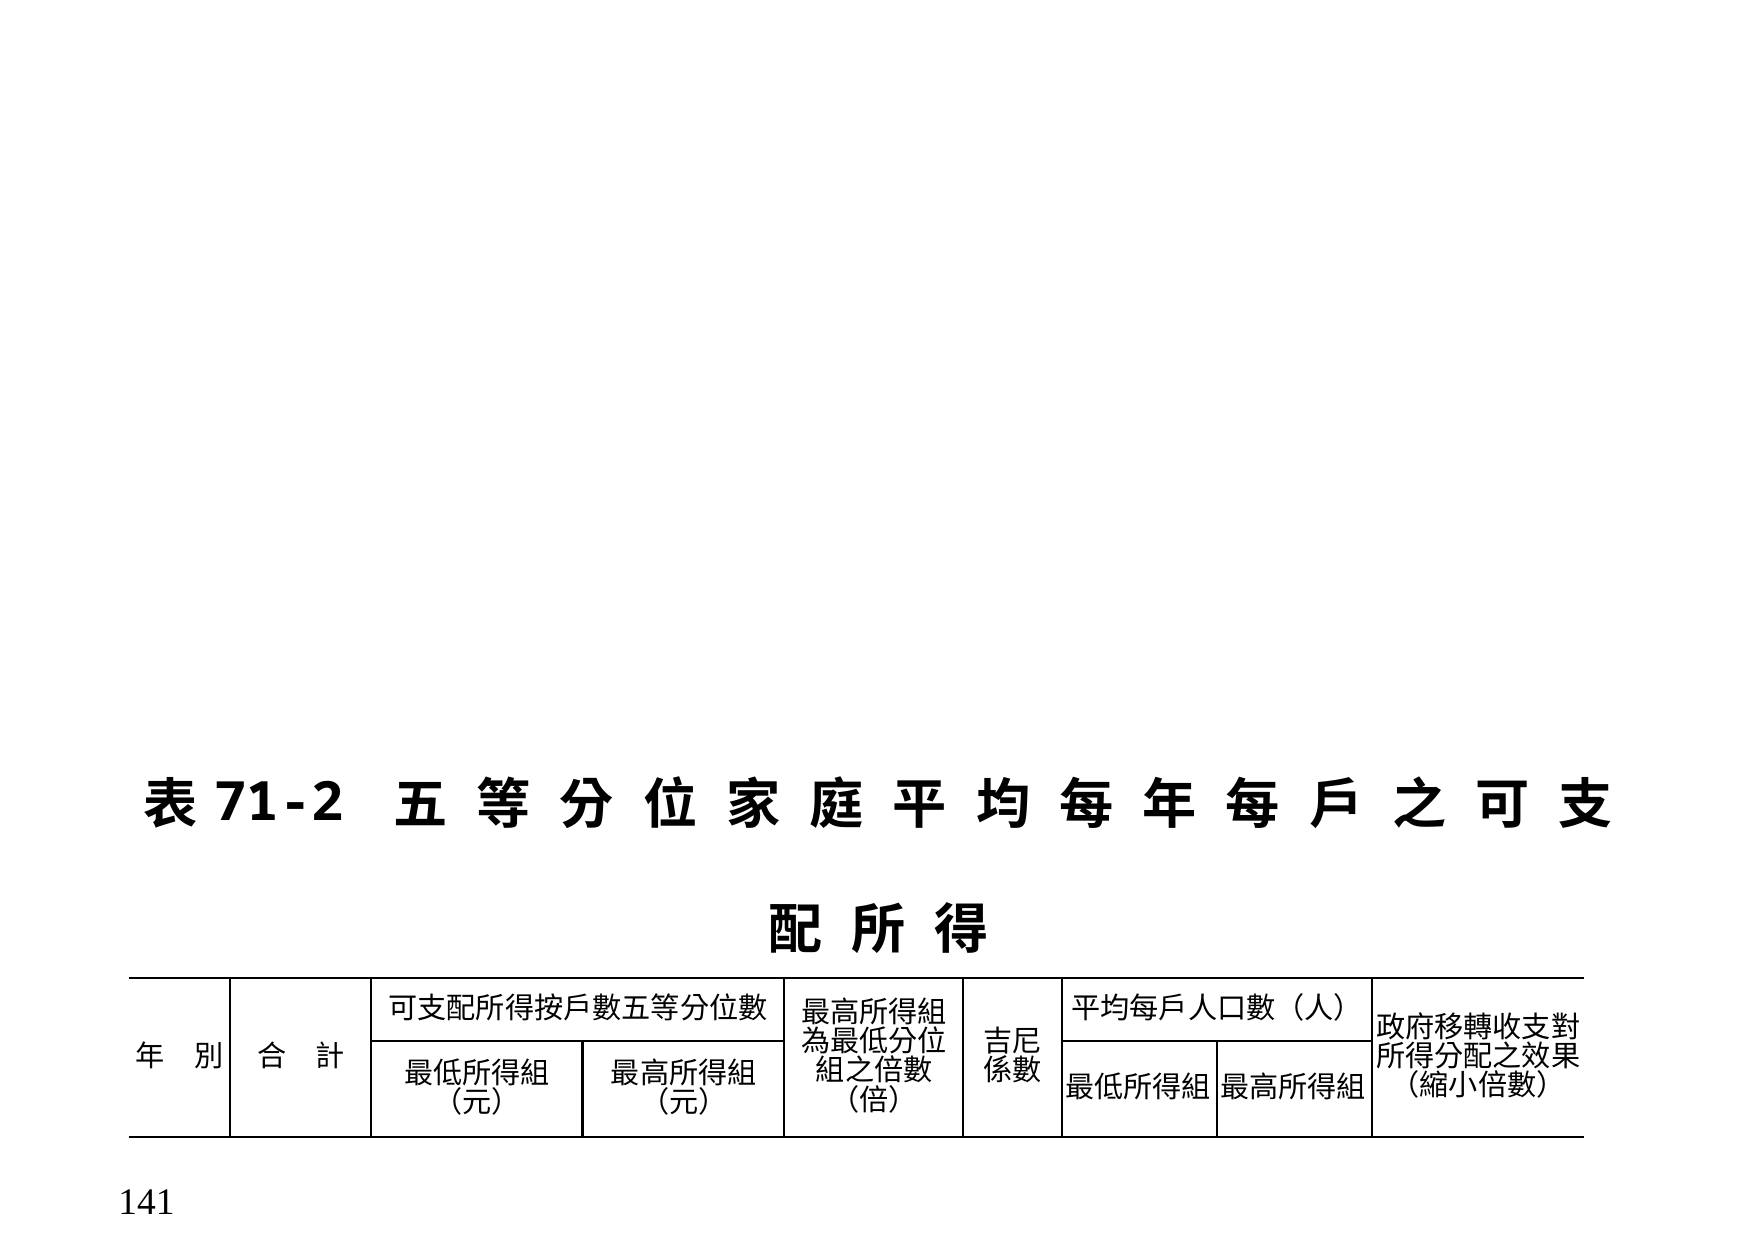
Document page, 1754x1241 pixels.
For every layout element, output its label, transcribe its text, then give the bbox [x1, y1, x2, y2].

table_cell 最低所得組 （元） [372, 1042, 581, 1136]
table_header 年 別 [129, 979, 229, 1136]
table_header 可支配所得按戶數五等分位數 [372, 979, 783, 1040]
table_header 最高所得組為最低分位組之倍數（倍） [785, 979, 962, 1136]
table_cell 最低所得組 [1063, 1042, 1216, 1136]
subtitle 表71-2 五等分位家庭平均每年每戶之可支配所得 [128, 727, 1628, 977]
table_header 平均每戶人口數（人） [1063, 979, 1371, 1040]
table_header 吉尼 係數 [964, 979, 1061, 1136]
table_cell 最高所得組 [1218, 1042, 1371, 1136]
table_header 合 計 [231, 979, 370, 1136]
table_header 政府移轉收支對所得分配之效果（縮小倍數） [1373, 979, 1583, 1136]
table_cell 最高所得組 （元） [584, 1042, 783, 1136]
